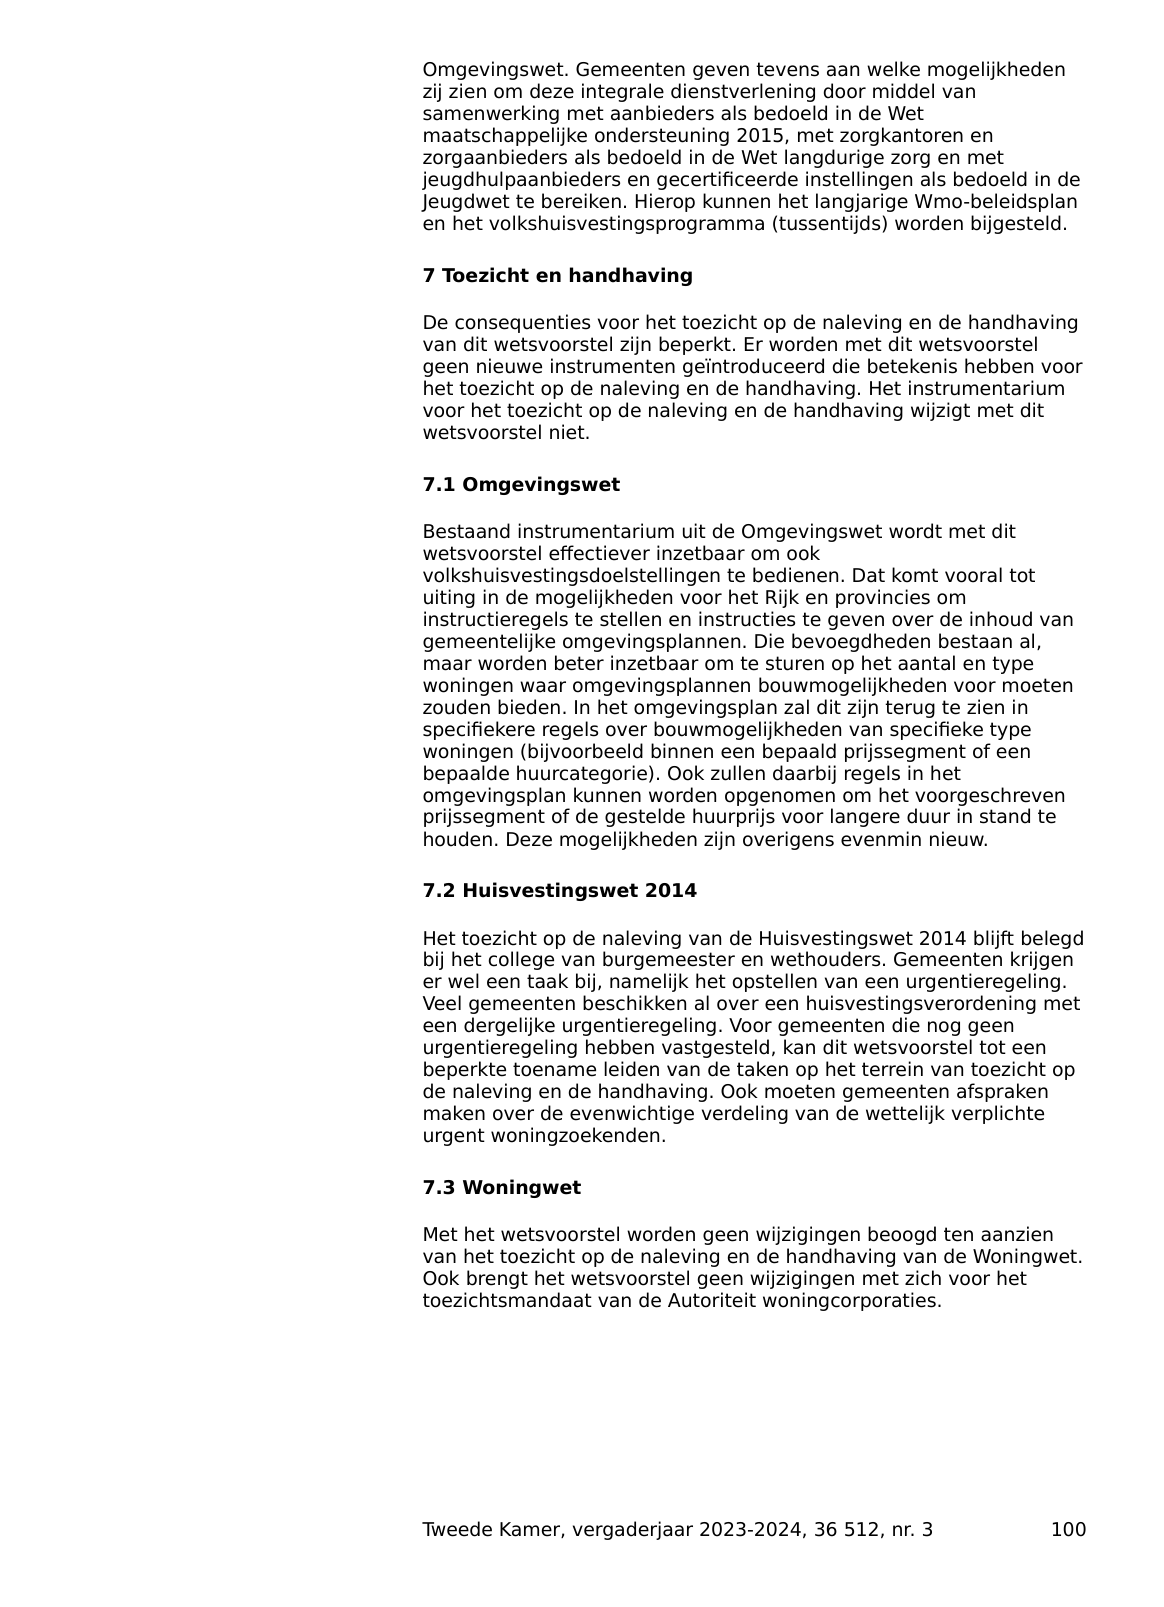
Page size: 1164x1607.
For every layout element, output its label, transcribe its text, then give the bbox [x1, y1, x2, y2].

text Omgevingswet. Gemeenten geven tevens aan welke mogelijkheden zij zien om deze integrale dienstverlening door middel van samenwerking met aanbieders als bedoeld in de Wet maatschappelijke ondersteuning 2015, met zorgkantoren en zorgaanbieders als bedoeld in de Wet langdurige zorg en met jeugdhulpaanbieders en gecertificeerde instellingen als bedoeld in de Jeugdwet te bereiken. Hierop kunnen het langjarige Wmo-beleidsplan en het volkshuisvestingsprogramma (tussentijds) worden bijgesteld. [422, 59, 1087, 235]
text Met het wetsvoorstel worden geen wijzigingen beoogd ten aanzien van het toezicht op de naleving en de handhaving van de Woningwet. Ook brengt het wetsvoorstel geen wijzigingen met zich voor het toezichtsmandaat van de Autoriteit woningcorporaties. [422, 1224, 1087, 1312]
text Het toezicht op de naleving van de Huisvestingswet 2014 blijft belegd bij het college van burgemeester en wethouders. Gemeenten krijgen er wel een taak bij, namelijk het opstellen van een urgentieregeling. Veel gemeenten beschikken al over een huisvestingsverordening met een dergelijke urgentieregeling. Voor gemeenten die nog geen urgentieregeling hebben vastgesteld, kan dit wetsvoorstel tot een beperkte toename leiden van de taken op het terrein van toezicht op de naleving en de handhaving. Ook moeten gemeenten afspraken maken over de evenwichtige verdeling van de wettelijk verplichte urgent woningzoekenden. [422, 927, 1087, 1147]
text De consequenties voor het toezicht op de naleving en de handhaving van dit wetsvoorstel zijn beperkt. Er worden met dit wetsvoorstel geen nieuwe instrumenten geïntroduceerd die betekenis hebben voor het toezicht op de naleving en de handhaving. Het instrumentarium voor het toezicht op de naleving en de handhaving wijzigt met dit wetsvoorstel niet. [422, 312, 1087, 444]
subtitle 7.1 Omgevingswet [422, 474, 1087, 496]
text Bestaand instrumentarium uit de Omgevingswet wordt met dit wetsvoorstel effectiever inzetbaar om ook volkshuisvestingsdoelstellingen te bedienen. Dat komt vooral tot uiting in de mogelijkheden voor het Rijk en provincies om instructieregels te stellen en instructies te geven over de inhoud van gemeentelijke omgevingsplannen. Die bevoegdheden bestaan al, maar worden beter inzetbaar om te sturen op het aantal en type woningen waar omgevingsplannen bouwmogelijkheden voor moeten zouden bieden. In het omgevingsplan zal dit zijn terug te zien in specifiekere regels over bouwmogelijkheden van specifieke type woningen (bijvoorbeeld binnen een bepaald prijssegment of een bepaalde huurcategorie). Ook zullen daarbij regels in het omgevingsplan kunnen worden opgenomen om het voorgeschreven prijssegment of de gestelde huurprijs voor langere duur in stand te houden. Deze mogelijkheden zijn overigens evenmin nieuw. [422, 521, 1087, 850]
subtitle 7.3 Woningwet [422, 1177, 1087, 1199]
subtitle 7.2 Huisvestingswet 2014 [422, 880, 1087, 902]
subtitle 7 Toezicht en handhaving [422, 265, 1087, 287]
